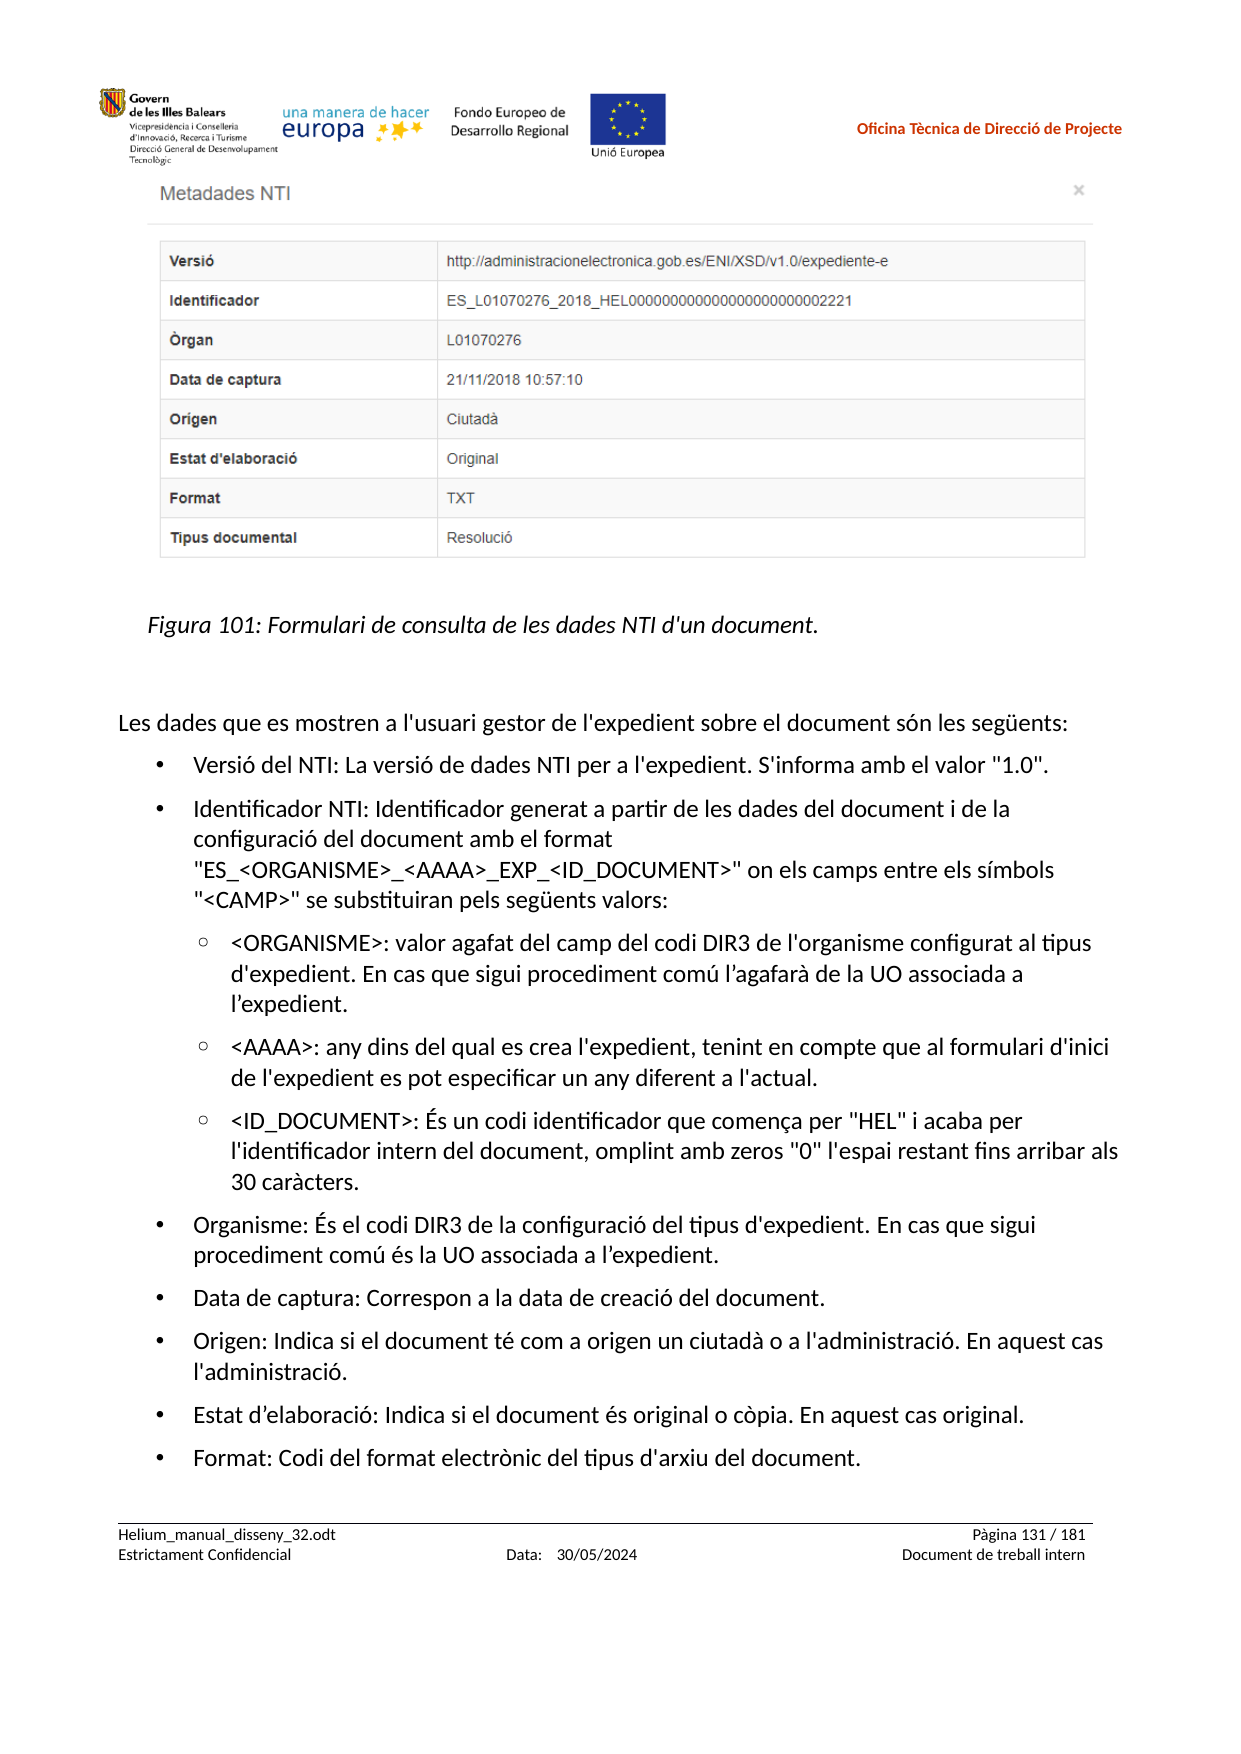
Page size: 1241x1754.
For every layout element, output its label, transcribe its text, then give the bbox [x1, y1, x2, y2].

text Figura 101: Formulari de consulta de les dades NTI d'un document. [147, 579, 1093, 640]
list Format: Codi del format electrònic del tipus d'arxiu del document. [156, 1442, 1122, 1473]
picture [99, 87, 668, 166]
list Estat d’elaboració: Indica si el document és original o còpia. En aquest cas original. [156, 1399, 1122, 1429]
picture [147, 167, 1094, 579]
text Les dades que es mostren a l'usuari gestor de l'expedient sobre el document són les següents: [118, 707, 1122, 737]
list Organisme: És el codi DIR3 de la configuració del tipus d'expedient. En cas que sigui procediment comú és la UO associada a l’expedient. [156, 1209, 1122, 1270]
list Data de captura: Correspon a la data de creació del document. [156, 1282, 1122, 1313]
list Identificador NTI: Identificador generat a partir de les dades del document i de la configuració del document amb el format "ES_<ORGANISME>_<AAAA>_EXP_<ID_DOCUMENT>" on els camps entre els símbols "<CAMP>" se substituiran pels següents valors: [156, 793, 1122, 915]
list Origen: Indica si el document té com a origen un ciutadà o a l'administració. En aquest cas l'administració. [156, 1326, 1122, 1387]
list <ID_DOCUMENT>: És un codi identificador que comença per "HEL" i acaba per l'identificador intern del document, omplint amb zeros "0" l'espai restant fins arribar als 30 caràcters. [193, 1105, 1122, 1196]
list <AAAA>: any dins del qual es crea l'expedient, tenint en compte que al formulari d'inici de l'expedient es pot especificar un any diferent a l'actual. [193, 1031, 1122, 1092]
list <ORGANISME>: valor agafat del camp del codi DIR3 de l'organisme configurat al tipus d'expedient. En cas que sigui procediment comú l’agafarà de la UO associada a l’expedient. [193, 927, 1122, 1019]
list Versió del NTI: La versió de dades NTI per a l'expedient. S'informa amb el valor "1.0". [156, 750, 1122, 780]
